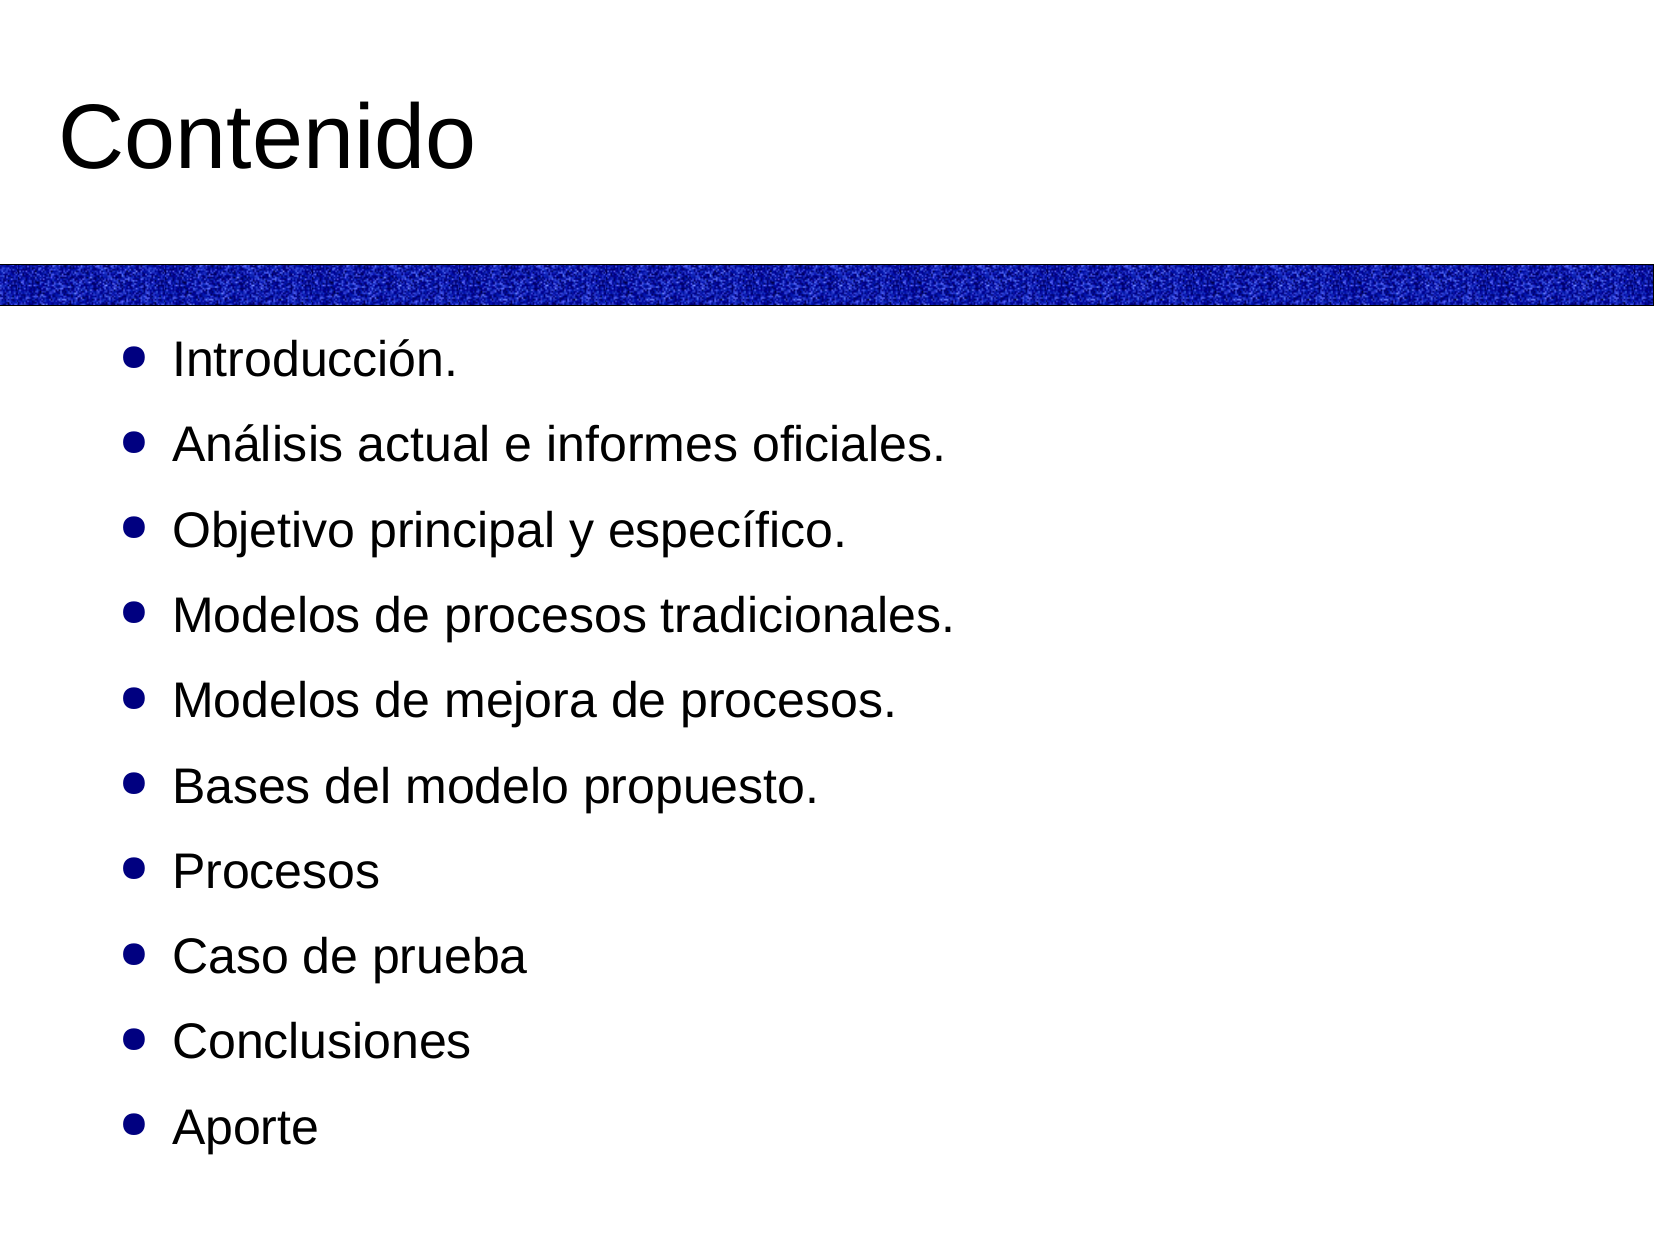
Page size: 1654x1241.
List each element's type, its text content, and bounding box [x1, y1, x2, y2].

picture [0, 265, 1653, 305]
title Contenido [58, 14, 1595, 260]
list Introducción. Análisis actual e informes oficiales. Objetivo principal y específico. Modelos de procesos tradicionales. Modelos de mejora de procesos. Bases del modelo propuesto. Procesos Caso de prueba Conclusiones Aporte [101, 331, 1549, 1218]
